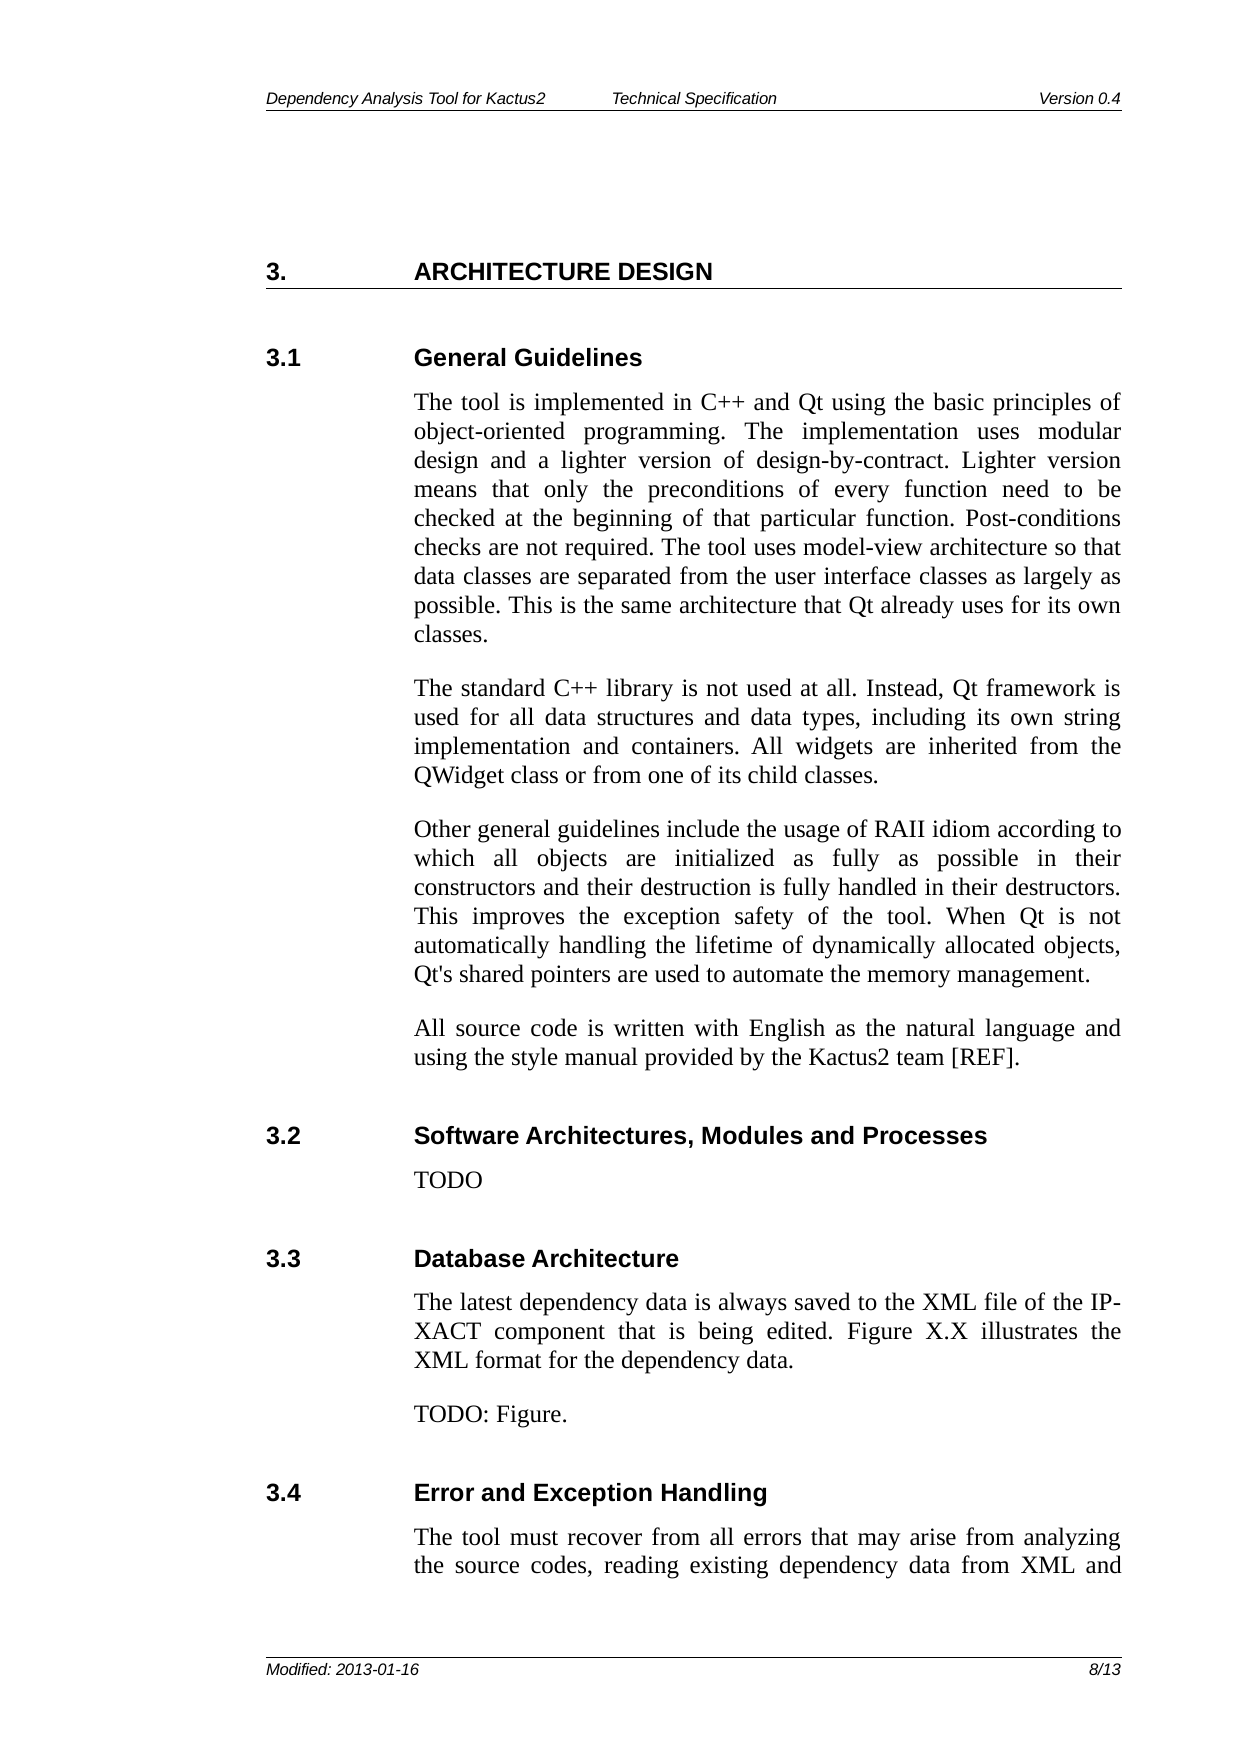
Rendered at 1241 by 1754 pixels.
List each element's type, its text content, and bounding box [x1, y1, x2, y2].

text TODO [413, 1164, 1122, 1194]
subtitle Error and Exception Handling [266, 1478, 1122, 1507]
text The tool must recover from all errors that may arise from analyzing the source codes, reading existing dependency data from XML and [413, 1521, 1122, 1579]
subtitle Software Architectures, Modules and Processes [266, 1121, 1122, 1150]
text The latest dependency data is always saved to the XML file of the IP-XACT component that is being edited. Figure X.X illustrates the XML format for the dependency data. [413, 1287, 1122, 1374]
text Other general guidelines include the usage of RAII idiom according to which all objects are initialized as fully as possible in their constructors and their destruction is fully handled in their destructors. This improves the exception safety of the tool. When Qt is not automatically handling the lifetime of dynamically allocated objects, Qt's shared pointers are used to automate the memory management. [413, 814, 1122, 988]
text The standard C++ library is not used at all. Instead, Qt framework is used for all data structures and data types, including its own string implementation and containers. All widgets are inherited from the QWidget class or from one of its child classes. [413, 673, 1122, 789]
subtitle General Guidelines [266, 343, 1122, 372]
subtitle Database Architecture [266, 1243, 1122, 1272]
text All source code is written with English as the natural language and using the style manual provided by the Kactus2 team [REF]. [413, 1013, 1122, 1071]
text The tool is implemented in C++ and Qt using the basic principles of object-oriented programming. The implementation uses modular design and a lighter version of design-by-contract. Lighter version means that only the preconditions of every function need to be checked at the beginning of that particular function. Post-conditions checks are not required. The tool uses model-view architecture so that data classes are separated from the user interface classes as largely as possible. This is the same architecture that Qt already uses for its own classes. [413, 387, 1122, 648]
text TODO: Figure. [413, 1399, 1122, 1428]
subtitle Architecture Design [266, 257, 1122, 288]
